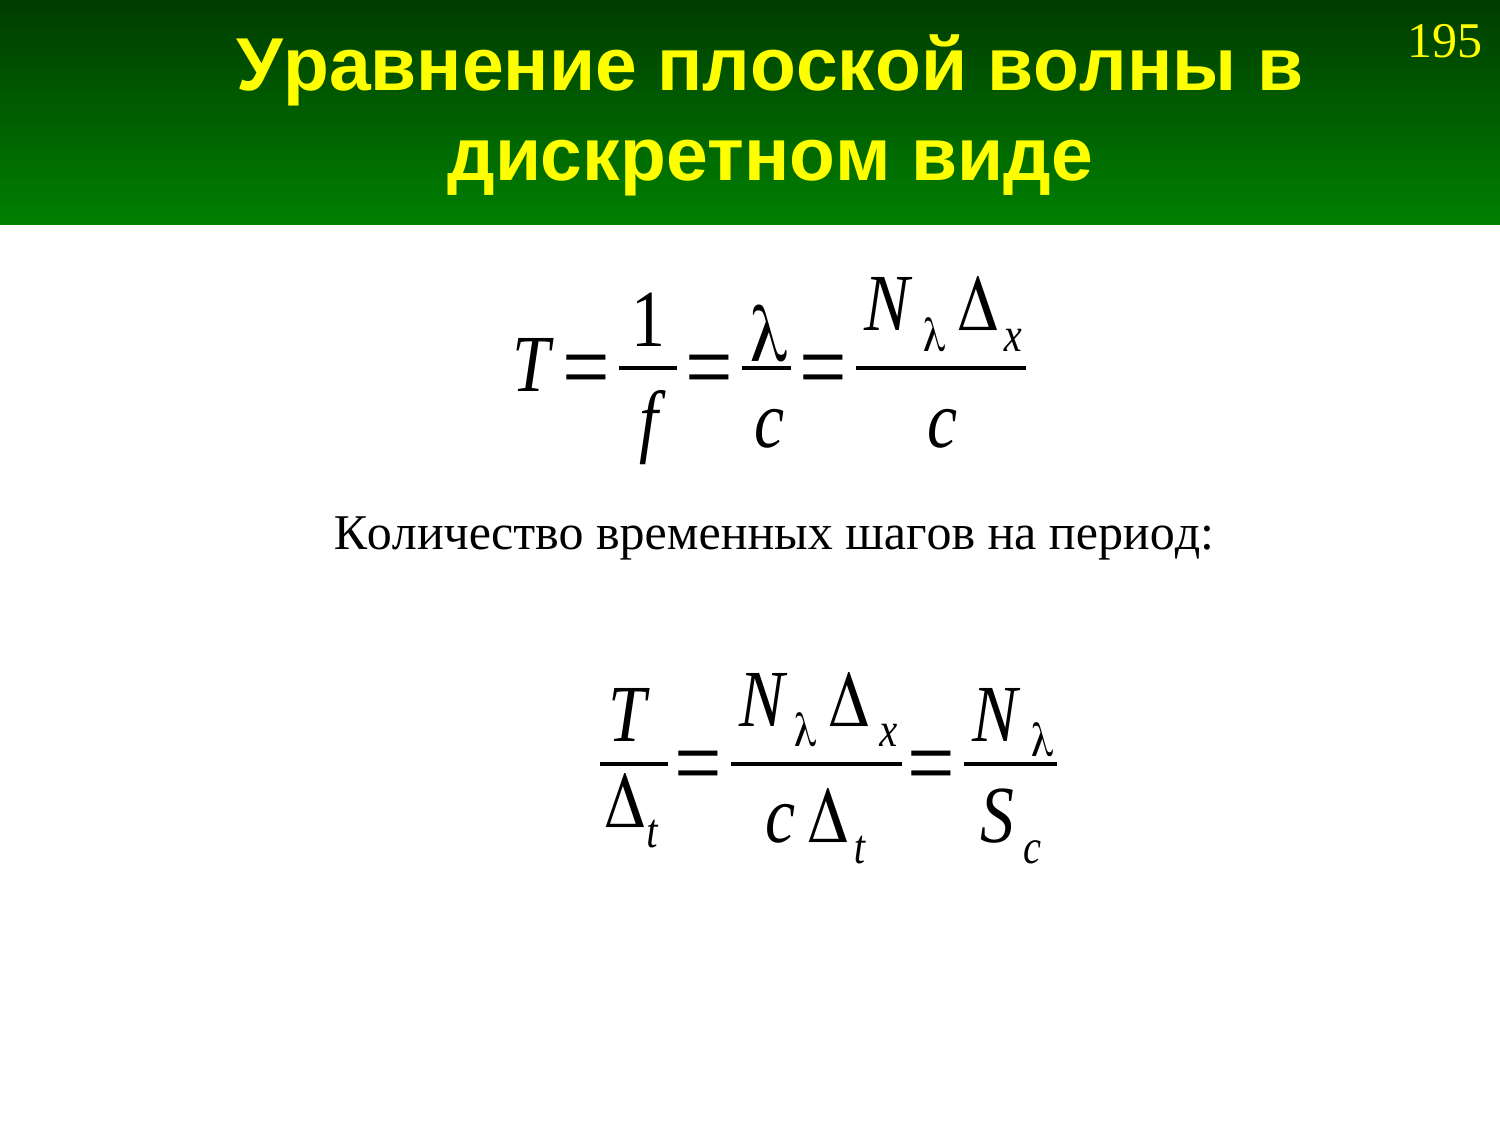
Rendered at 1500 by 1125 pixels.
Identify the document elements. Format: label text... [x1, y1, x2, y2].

text_box Количество временных шагов на период: [318, 492, 1224, 567]
chart [578, 655, 1078, 875]
title Уравнение плоской волны в дискретном виде [100, 7, 1441, 204]
chart [496, 259, 1047, 467]
